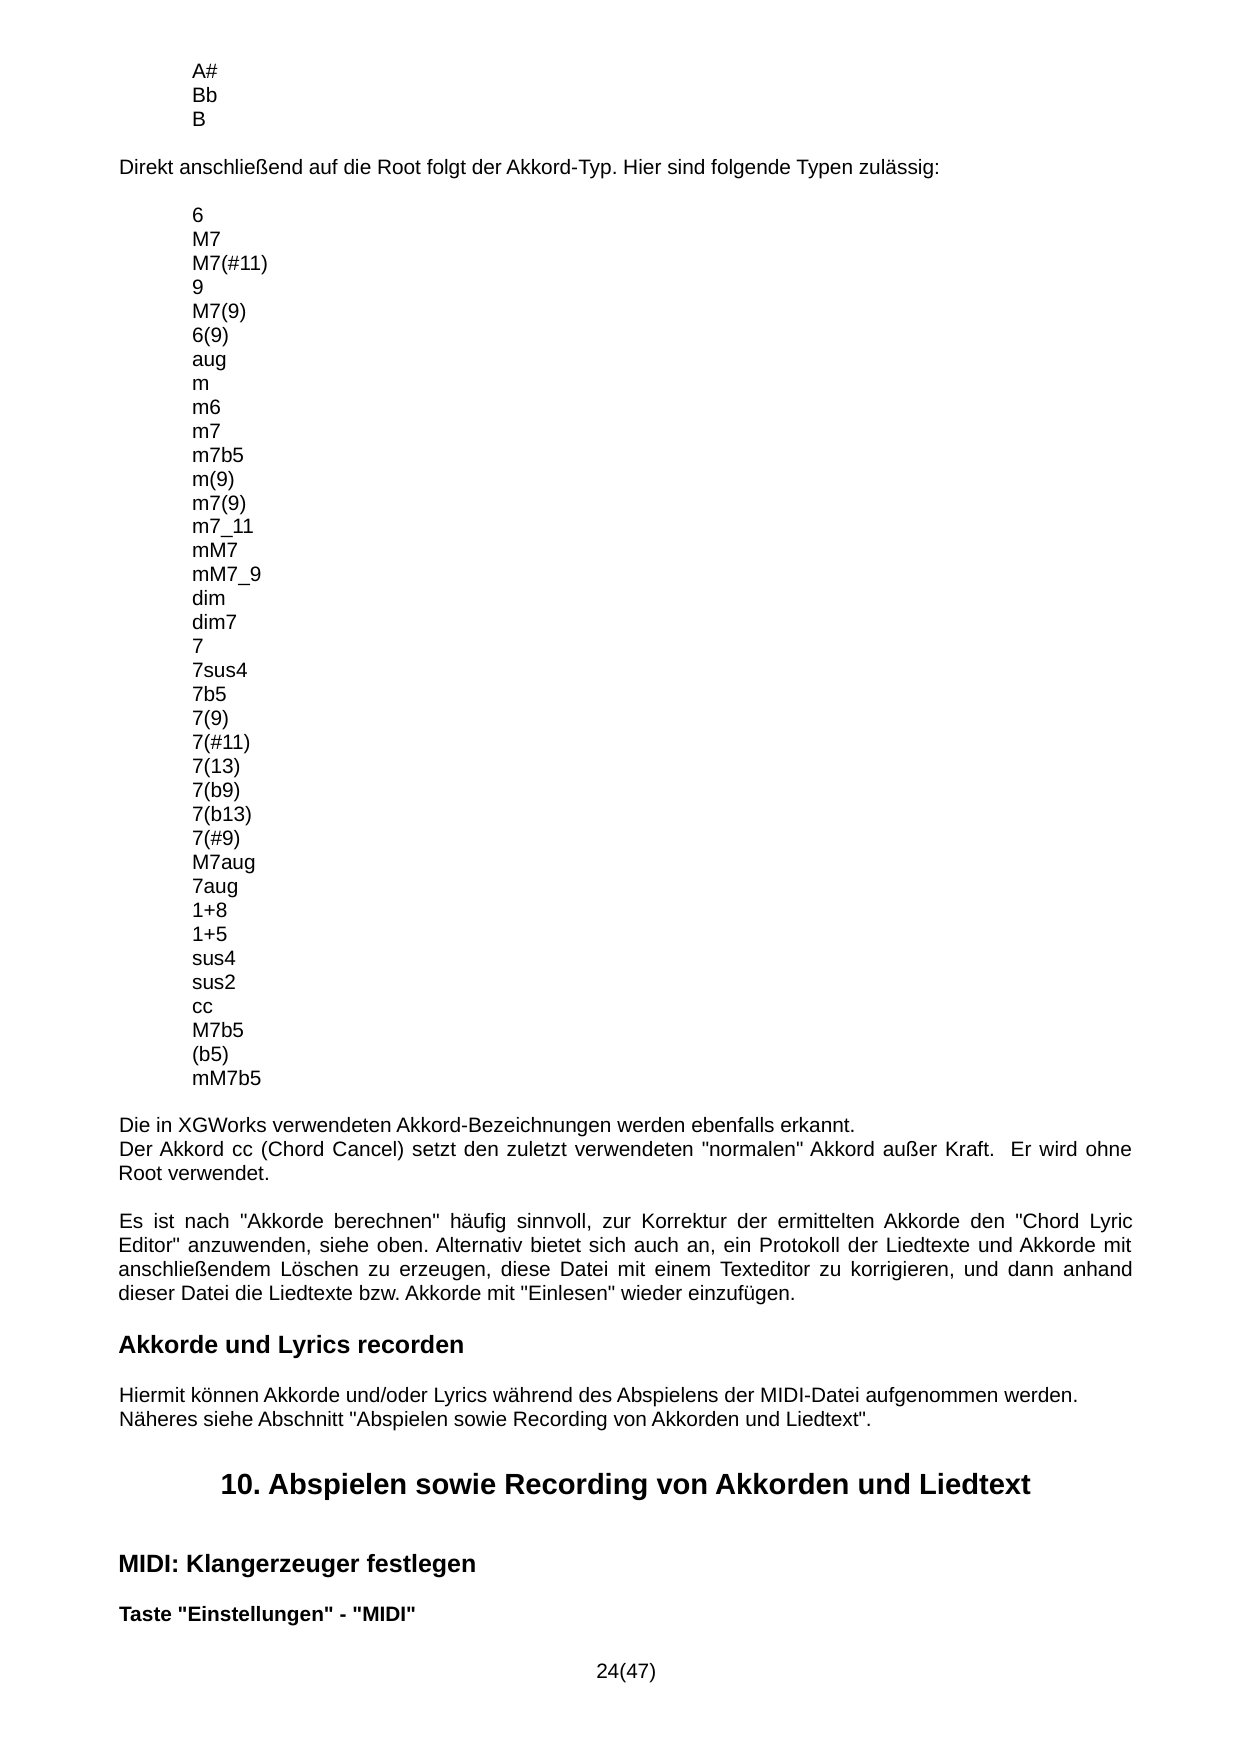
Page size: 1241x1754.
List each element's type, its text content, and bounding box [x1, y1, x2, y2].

text 7(9) [118, 706, 1134, 730]
text M7b5 [118, 1017, 1134, 1041]
text m7b5 [118, 442, 1134, 466]
text M7aug [118, 850, 1134, 874]
text M7(#11) [118, 251, 1134, 275]
text m(9) [118, 466, 1134, 490]
text 7aug [118, 874, 1134, 898]
text Näheres siehe Abschnitt "Abspielen sowie Recording von Akkorden und Liedtext". [118, 1407, 1134, 1431]
text Der Akkord cc (Chord Cancel) setzt den zuletzt verwendeten "normalen" Akkord außer Kraft. Er wird ohne Root verwendet. [118, 1137, 1134, 1185]
text m7(9) [118, 490, 1134, 514]
text 7 [118, 634, 1134, 658]
text dim7 [118, 610, 1134, 634]
text m7 [118, 418, 1134, 442]
text mM7_9 [118, 562, 1134, 586]
text cc [118, 993, 1134, 1017]
text m6 [118, 394, 1134, 418]
text m [118, 371, 1134, 394]
text 6(9) [118, 323, 1134, 347]
text Direkt anschließend auf die Root folgt der Akkord-Typ. Hier sind folgende Typen zulässig: [118, 155, 1134, 179]
text 1+5 [118, 922, 1134, 946]
subtitle 10. Abspielen sowie Recording von Akkorden und Liedtext [118, 1467, 1134, 1501]
text (b5) [118, 1041, 1134, 1065]
text Es ist nach "Akkorde berechnen" häufig sinnvoll, zur Korrektur der ermittelten Akkorde den "Chord Lyric Editor" anzuwenden, siehe oben. Alternativ bietet sich auch an, ein Protokoll der Liedtexte und Akkorde mit anschließendem Löschen zu erzeugen, diese Datei mit einem Texteditor zu korrigieren, und dann anhand dieser Datei die Liedtexte bzw. Akkorde mit "Einlesen" wieder einzufügen. [118, 1209, 1134, 1305]
text mM7b5 [118, 1065, 1134, 1089]
text B [118, 107, 1134, 131]
text Taste "Einstellungen" - "MIDI" [118, 1602, 1134, 1626]
text sus4 [118, 946, 1134, 969]
text 1+8 [118, 898, 1134, 922]
text 7(b13) [118, 802, 1134, 826]
text sus2 [118, 969, 1134, 993]
text aug [118, 347, 1134, 371]
text M7 [118, 227, 1134, 251]
text 7sus4 [118, 658, 1134, 682]
subtitle MIDI: Klangerzeuger festlegen [118, 1549, 1134, 1578]
text m7_11 [118, 514, 1134, 538]
text 7b5 [118, 682, 1134, 706]
text 6 [118, 203, 1134, 227]
text 9 [118, 275, 1134, 299]
text 7(#9) [118, 826, 1134, 850]
text 7(13) [118, 754, 1134, 778]
text Bb [118, 83, 1134, 107]
text mM7 [118, 538, 1134, 562]
text 7(b9) [118, 778, 1134, 802]
text A# [118, 59, 1134, 83]
subtitle Akkorde und Lyrics recorden [118, 1330, 1134, 1359]
text 7(#11) [118, 730, 1134, 754]
text Hiermit können Akkorde und/oder Lyrics während des Abspielens der MIDI-Datei aufgenommen werden. [118, 1383, 1134, 1407]
text dim [118, 586, 1134, 610]
text Die in XGWorks verwendeten Akkord-Bezeichnungen werden ebenfalls erkannt. [118, 1113, 1134, 1137]
text M7(9) [118, 299, 1134, 323]
